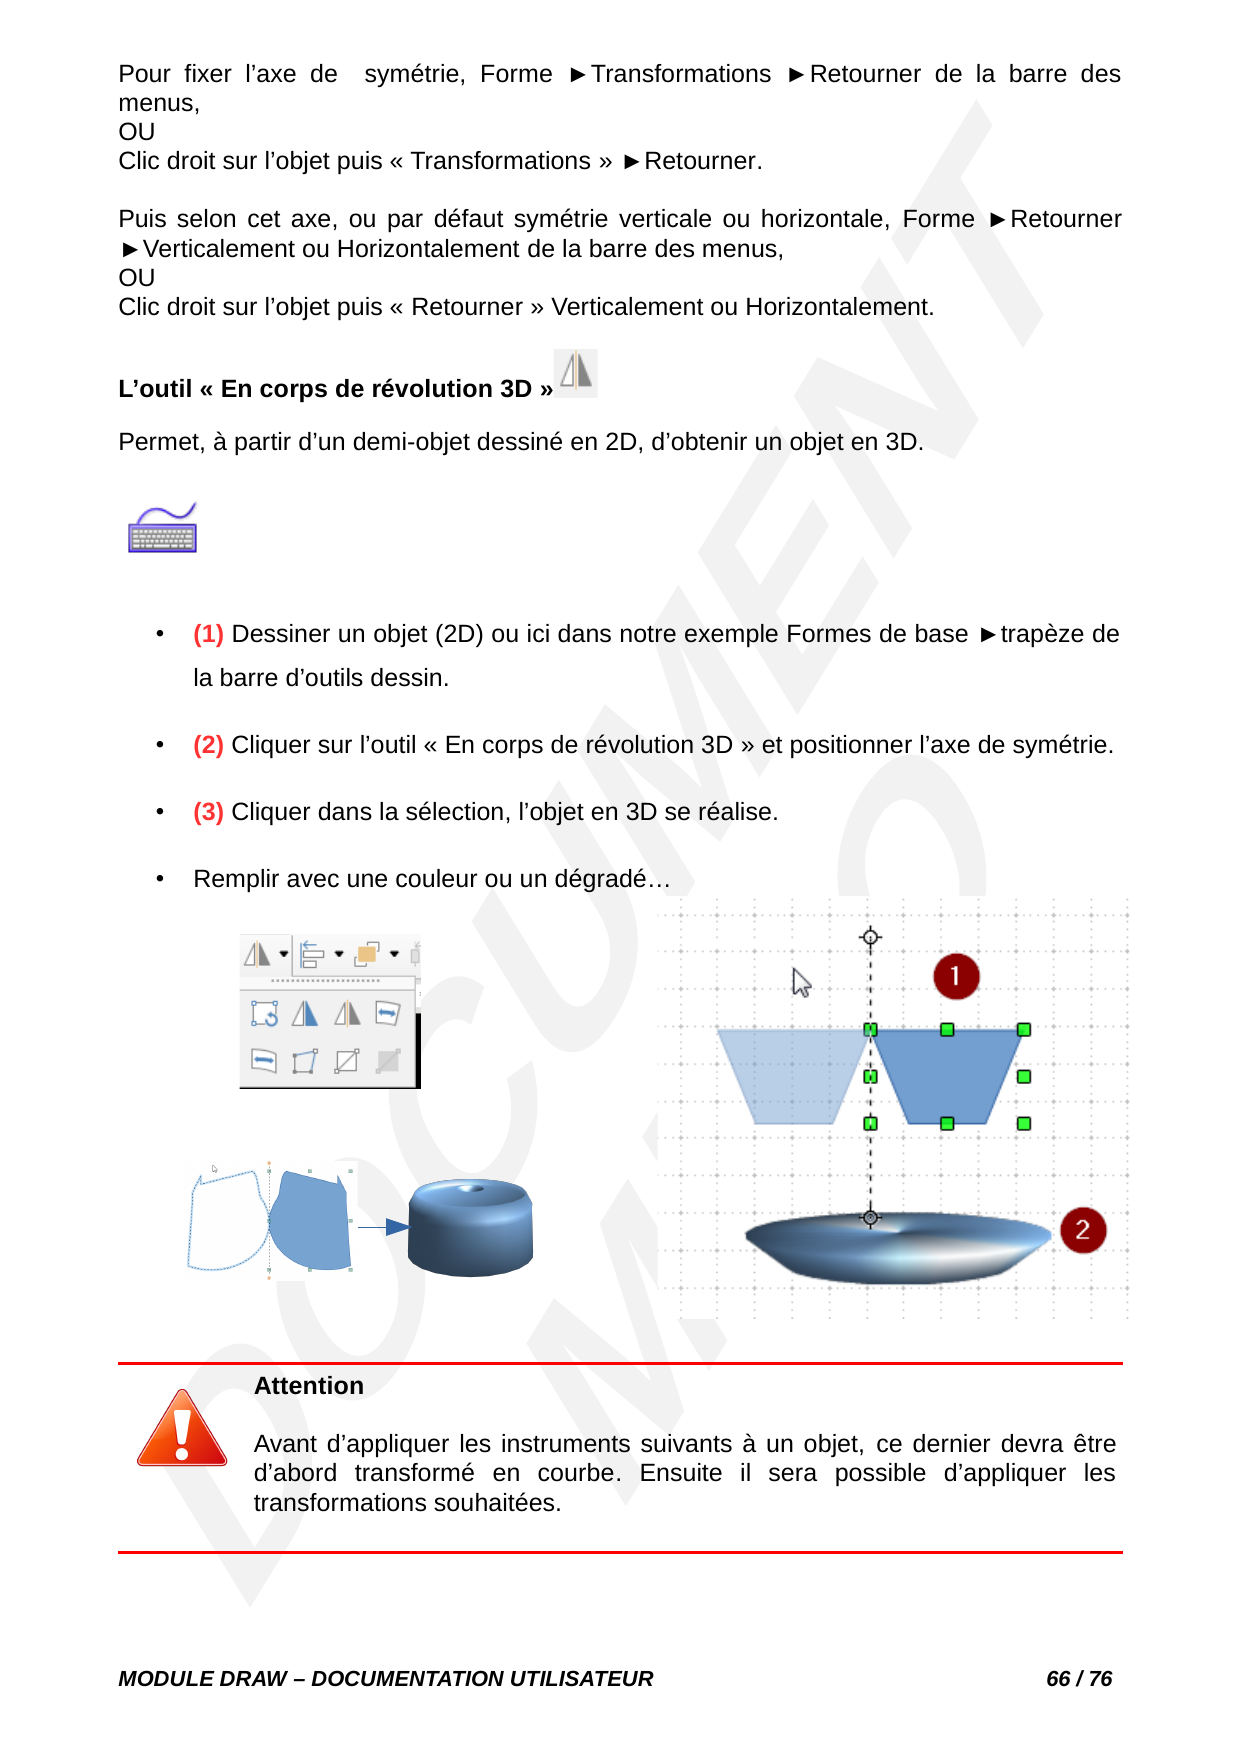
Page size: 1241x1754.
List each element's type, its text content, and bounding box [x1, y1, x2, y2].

picture [657, 896, 1130, 1319]
picture [182, 1161, 358, 1281]
picture [125, 491, 200, 567]
table_header Attention Avant d’appliquer les instruments suivants à un objet, ce dernier devra être d’abord transformé en courbe. Ensuite il sera possible d’appliquer les transformations souhaitées. [248, 1365, 1123, 1551]
text Clic droit sur l’objet puis « Transformations » ►Retourner. [118, 146, 1122, 175]
picture [239, 934, 421, 1089]
table_header [118, 1365, 248, 1551]
text OU [118, 262, 1122, 292]
text Clic droit sur l’objet puis « Retourner » Verticalement ou Horizontalement. [118, 292, 1122, 321]
text OU [118, 117, 1122, 146]
list (3) Cliquer dans la sélection, l’objet en 3D se réalise. [156, 797, 1122, 826]
list (2) Cliquer sur l’outil « En corps de révolution 3D » et positionner l’axe de symétrie. [156, 730, 1122, 759]
text Permet, à partir d’un demi-objet dessiné en 2D, d’obtenir un objet en 3D. [118, 427, 1122, 456]
picture [123, 1370, 242, 1489]
text Pour fixer l’axe de symétrie, Forme ►Transformations ►Retourner de la barre des menus, [118, 59, 1122, 117]
list Remplir avec une couleur ou un dégradé… [156, 864, 1122, 893]
text Puis selon cet axe, ou par défaut symétrie verticale ou horizontale, Forme ►Retourner ►Verticalement ou Horizontalement de la barre des menus, [118, 204, 1122, 262]
list (1) Dessiner un objet (2D) ou ici dans notre exemple Formes de base ►trapèze de la barre d’outils dessin. [156, 619, 1122, 692]
text L’outil « En corps de révolution 3D » [118, 350, 1122, 403]
